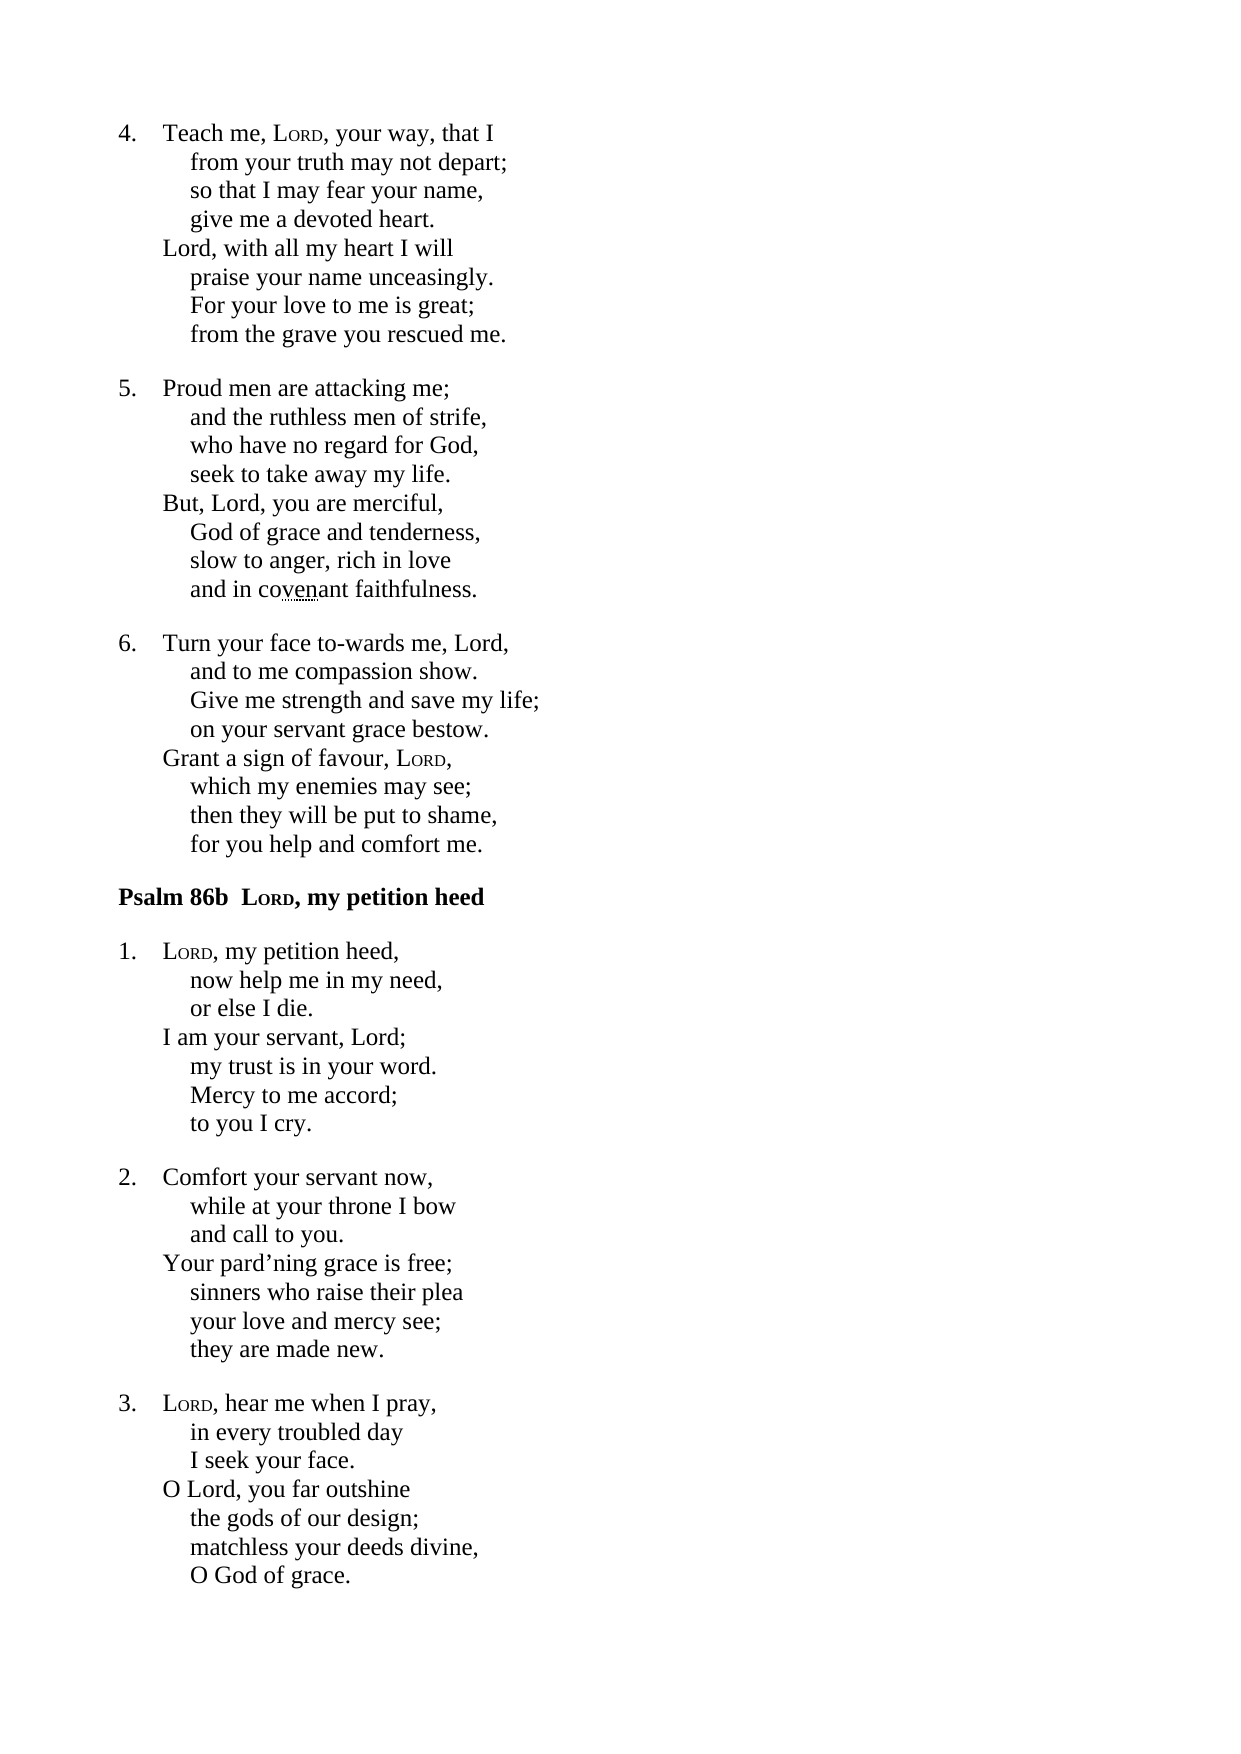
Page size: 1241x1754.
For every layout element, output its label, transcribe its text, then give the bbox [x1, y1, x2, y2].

text Your pard’ning grace is free; [162, 1248, 1122, 1277]
text O God of grace. [171, 1561, 1122, 1589]
text slow to anger, rich in love [171, 545, 1122, 574]
text which my enemies may see; [171, 771, 1122, 800]
text from your truth may not depart; [171, 147, 1122, 176]
text give me a devoted heart. [171, 204, 1122, 233]
text and call to you. [171, 1219, 1122, 1248]
text God of grace and tenderness, [171, 517, 1122, 545]
text I seek your face. [171, 1446, 1122, 1474]
text I am your servant, Lord; [162, 1022, 1122, 1051]
text who have no regard for God, [171, 430, 1122, 459]
text then they will be put to shame, [171, 800, 1122, 829]
text seek to take away my life. [171, 459, 1122, 488]
text while at your throne I bow [171, 1191, 1122, 1219]
text 6. Turn your face to-wards me, Lord, [118, 628, 1122, 656]
text matchless your deeds divine, [171, 1532, 1122, 1561]
text and in covenant faithfulness. [171, 574, 1122, 603]
subtitle Psalm 86b Lord, my petition heed [118, 882, 1122, 911]
text 2. Comfort your servant now, [118, 1162, 1122, 1191]
text Lord, with all my heart I will [162, 233, 1122, 262]
text now help me in my need, [171, 965, 1122, 993]
text sinners who raise their plea [171, 1277, 1122, 1306]
text they are made new. [171, 1334, 1122, 1363]
text your love and mercy see; [171, 1306, 1122, 1334]
text and to me compassion show. [171, 656, 1122, 685]
text 4. Teach me, Lord, your way, that I [118, 118, 1122, 147]
text from the grave you rescued me. [171, 319, 1122, 348]
text so that I may fear your name, [171, 176, 1122, 204]
text 1. Lord, my petition heed, [118, 936, 1122, 965]
text in every troubled day [171, 1417, 1122, 1446]
text For your love to me is great; [171, 291, 1122, 319]
text Grant a sign of favour, Lord, [162, 743, 1122, 771]
text for you help and comfort me. [171, 829, 1122, 858]
text the gods of our design; [171, 1503, 1122, 1532]
text But, Lord, you are merciful, [162, 488, 1122, 517]
text to you I cry. [171, 1108, 1122, 1137]
text praise your name unceasingly. [171, 262, 1122, 291]
text my trust is in your word. [171, 1051, 1122, 1080]
text 5. Proud men are attacking me; [118, 373, 1122, 402]
text O Lord, you far outshine [162, 1474, 1122, 1503]
text Give me strength and save my life; [171, 685, 1122, 714]
text and the ruthless men of strife, [171, 402, 1122, 430]
text on your servant grace bestow. [171, 714, 1122, 743]
text 3. Lord, hear me when I pray, [118, 1388, 1122, 1417]
text or else I die. [171, 993, 1122, 1022]
text Mercy to me accord; [171, 1080, 1122, 1108]
